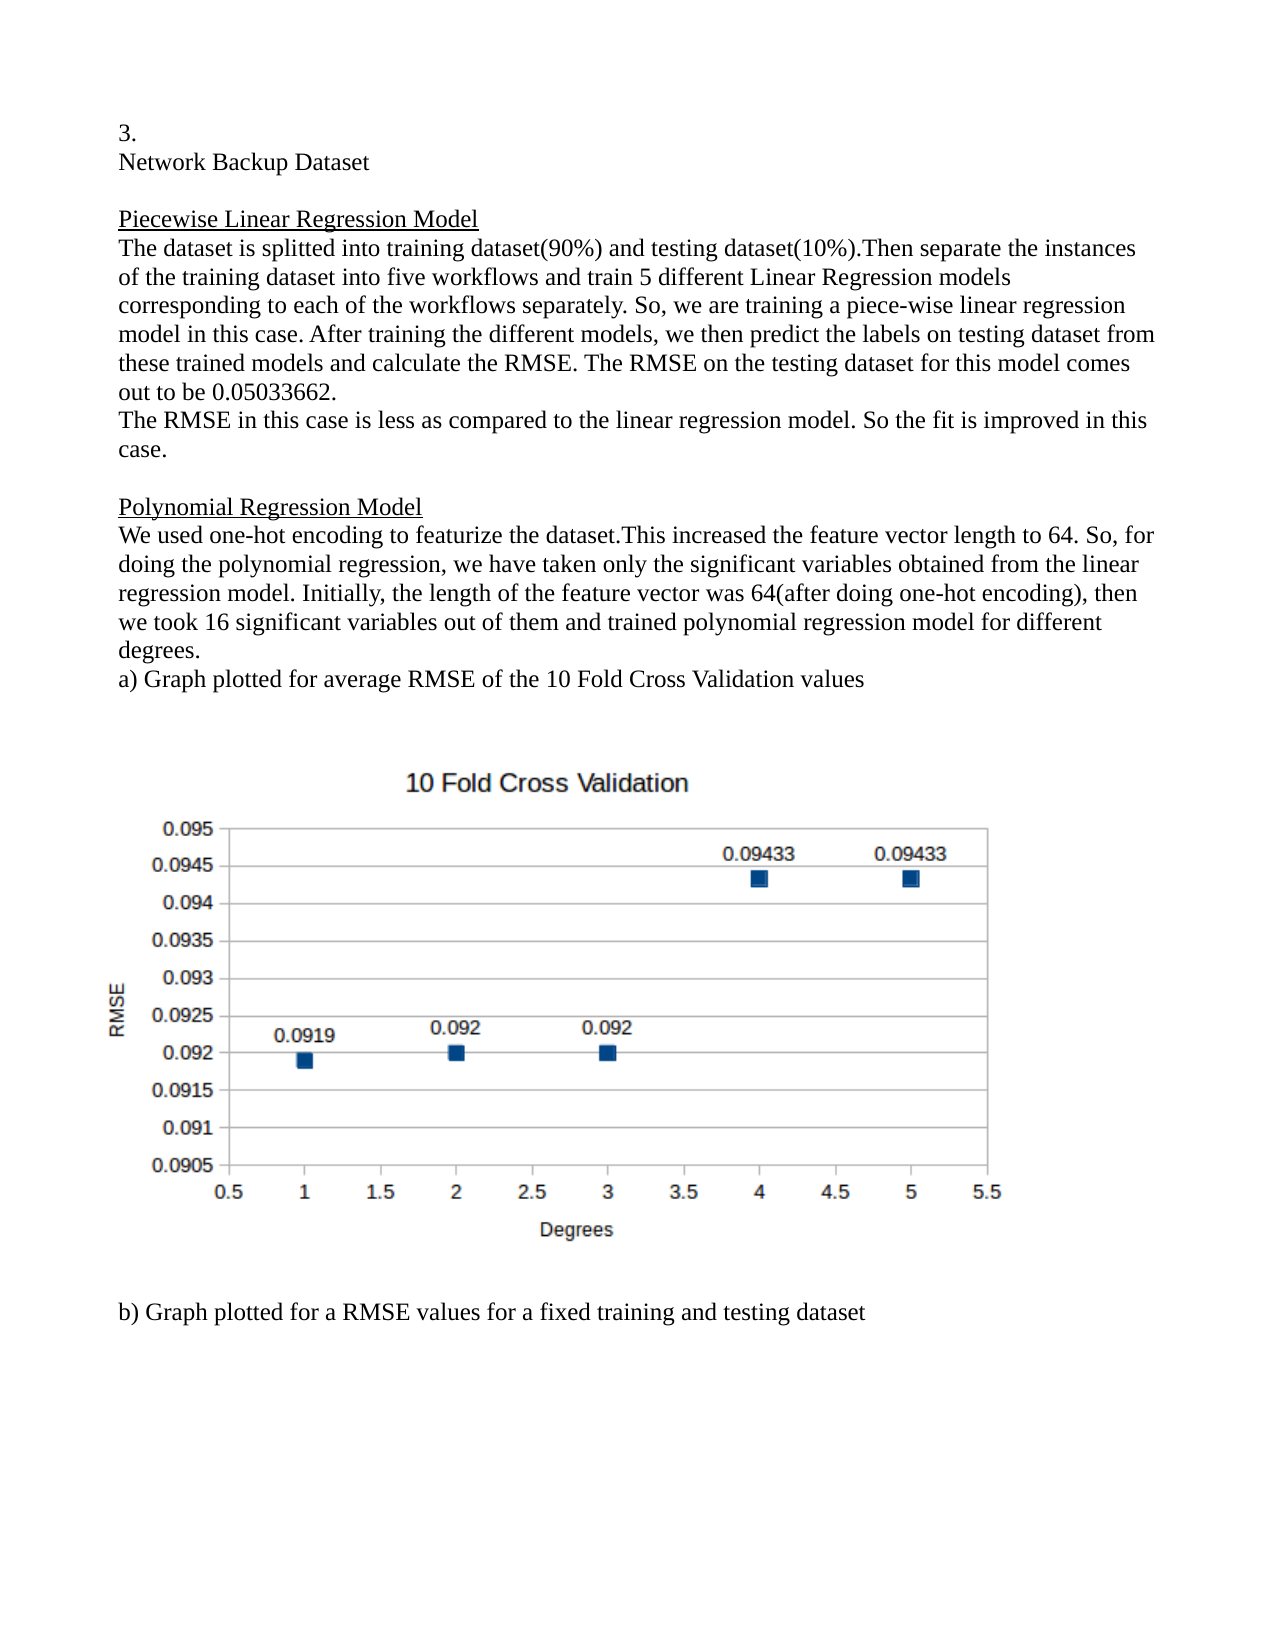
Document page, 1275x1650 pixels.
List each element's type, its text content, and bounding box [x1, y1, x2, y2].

text We used one-hot encoding to featurize the dataset.This increased the feature vector length to 64. So, for doing the polynomial regression, we have taken only the significant variables obtained from the linear regression model. Initially, the length of the feature vector was 64(after doing one-hot encoding), then we took 16 significant variables out of them and trained polynomial regression model for different degrees. [118, 521, 1157, 664]
text Piecewise Linear Regression Model [118, 204, 1157, 233]
text The RMSE in this case is less as compared to the linear regression model. So the fit is improved in this case. [118, 406, 1157, 463]
text Polynomial Regression Model [118, 492, 1157, 521]
text The dataset is splitted into training dataset(90%) and testing dataset(10%).Then separate the instances of the training dataset into five workflows and train 5 different Linear Regression models corresponding to each of the workflows separately. So, we are training a piece-wise linear regression model in this case. After training the different models, we then predict the labels on testing dataset from these trained models and calculate the RMSE. The RMSE on the testing dataset for this model comes out to be 0.05033662. [118, 233, 1157, 406]
text a) Graph plotted for average RMSE of the 10 Fold Cross Validation values [118, 664, 1157, 693]
text b) Graph plotted for a RMSE values for a fixed training and testing dataset [118, 1297, 1157, 1326]
picture [74, 739, 1019, 1271]
text 3. [118, 118, 1157, 147]
text Network Backup Dataset [118, 147, 1157, 176]
